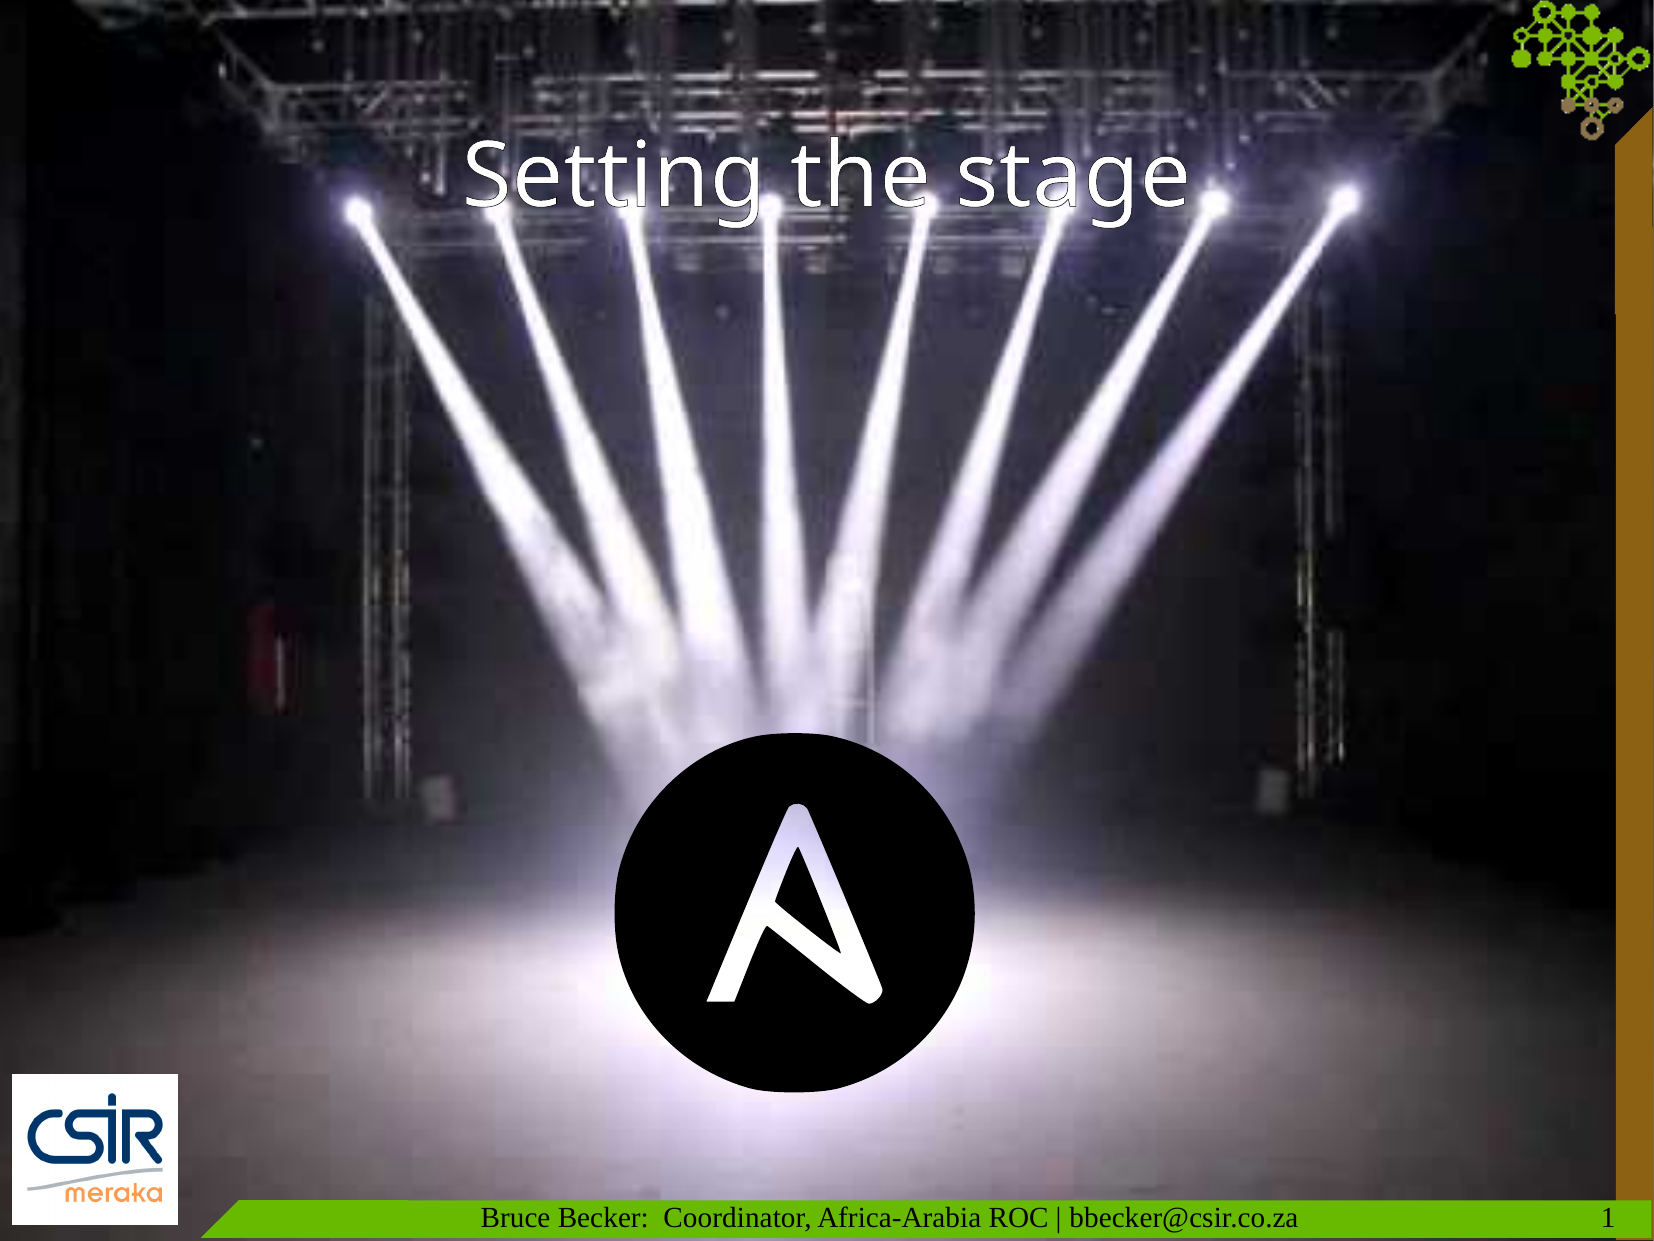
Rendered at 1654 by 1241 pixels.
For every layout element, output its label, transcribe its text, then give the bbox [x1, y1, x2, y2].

title Setting the stage [82, 67, 1571, 275]
picture [0, 0, 1654, 1241]
